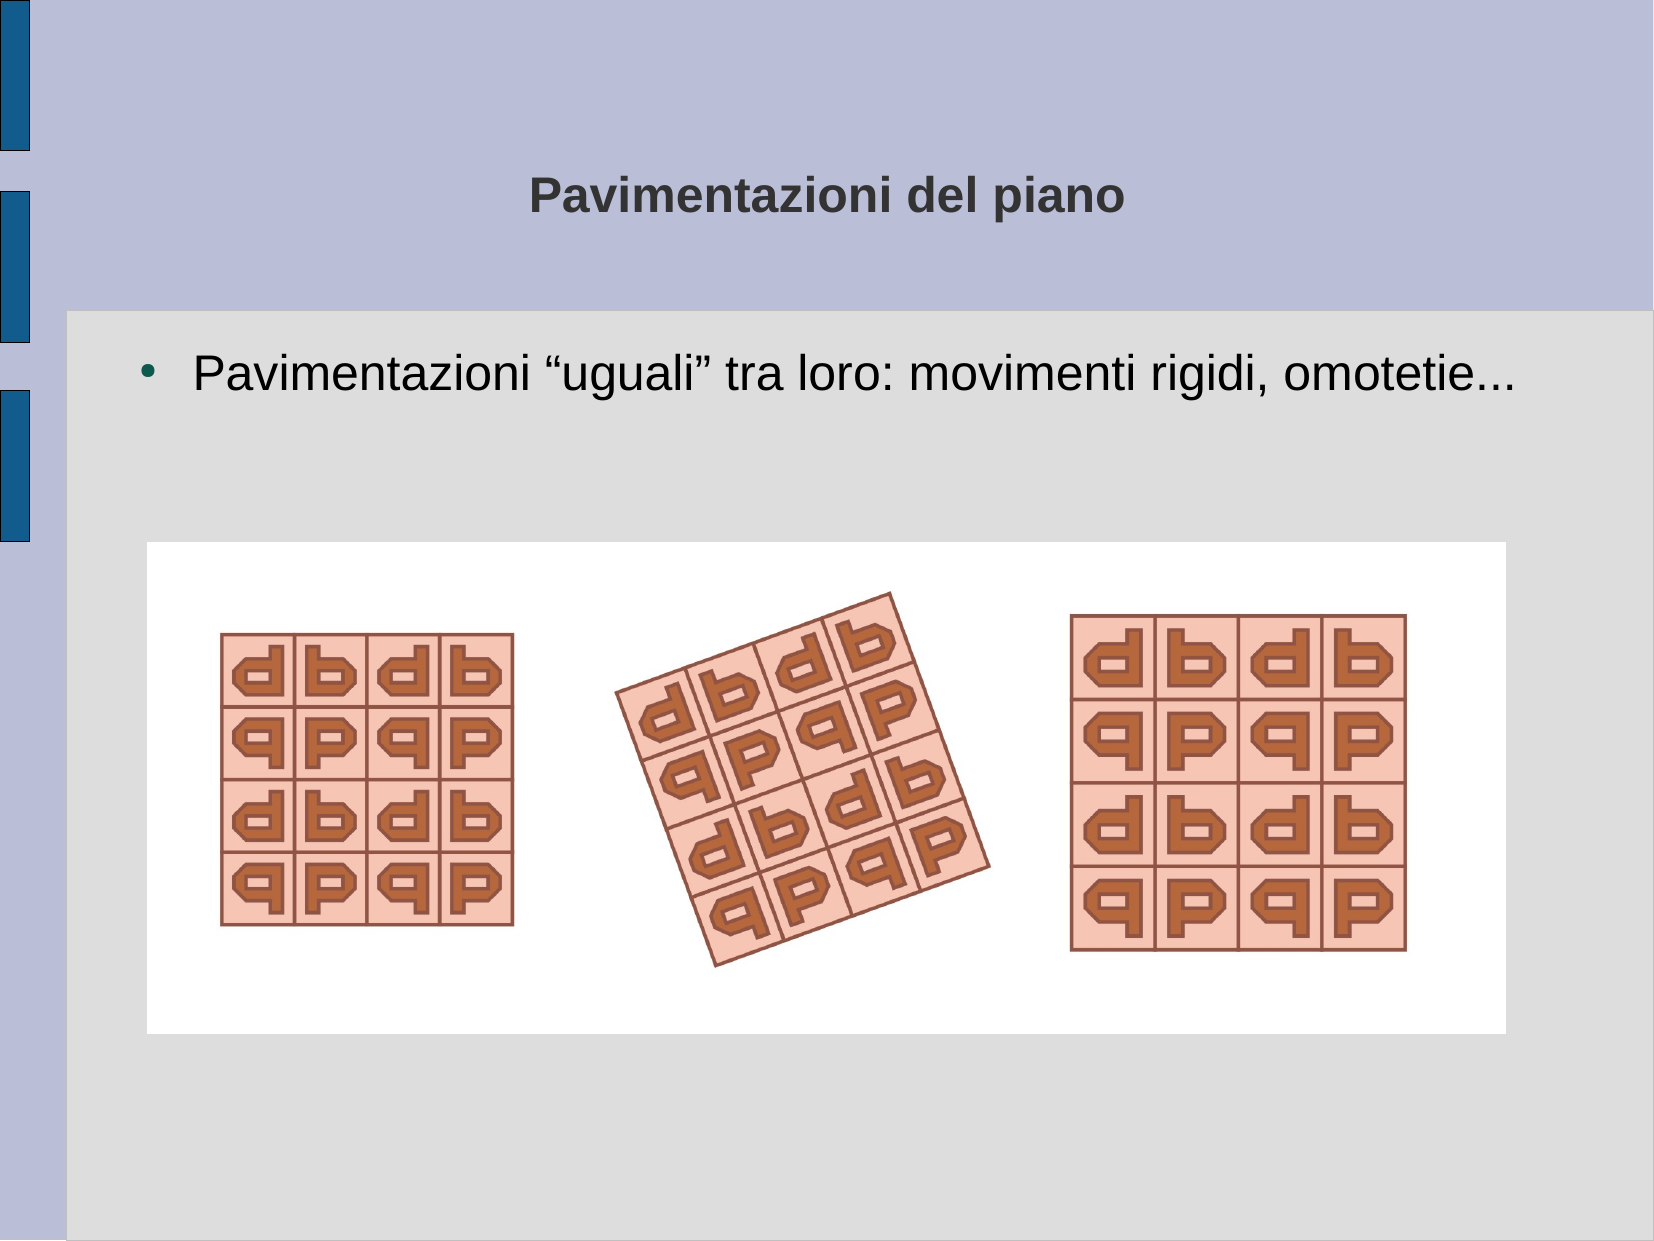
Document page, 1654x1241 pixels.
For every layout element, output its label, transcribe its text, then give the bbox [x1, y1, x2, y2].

list Pavimentazioni “uguali” tra loro: movimenti rigidi, omotetie... [121, 344, 1534, 1127]
title Pavimentazioni del piano [121, 91, 1534, 299]
picture [147, 542, 1506, 1034]
